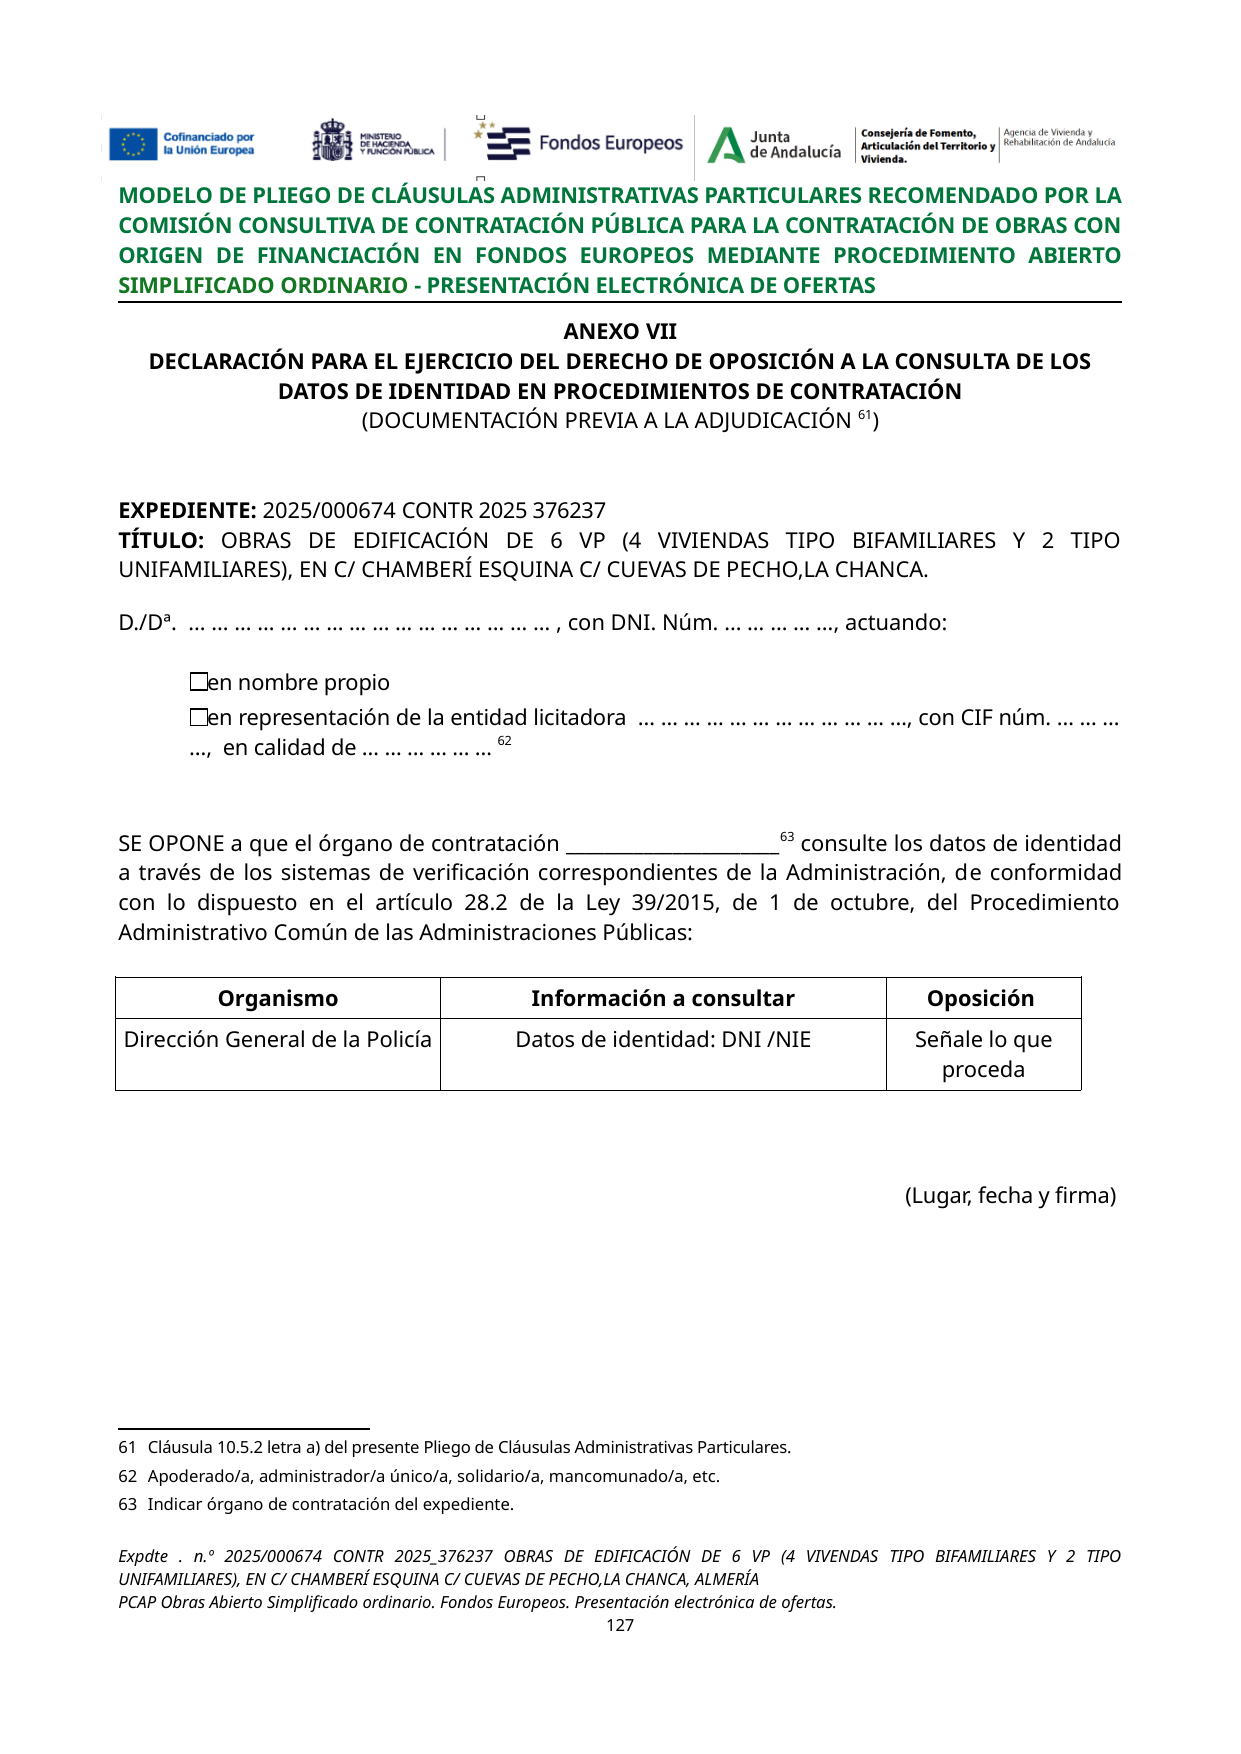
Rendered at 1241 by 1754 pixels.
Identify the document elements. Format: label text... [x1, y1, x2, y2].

table_cell Datos de identidad: DNI /NIE [441, 1019, 886, 1090]
text SE OPONE a que el órgano de contratación ______________________ consulte los datos de identidad a través de los sistemas de verificación correspondientes de la Administración, de conformidad con lo dispuesto en el artículo 28.2 de la Ley 39/2015, de 1 de octubre, del Procedimiento Administrativo Común de las Administraciones Públicas: [118, 827, 1122, 947]
table_header Oposición [887, 978, 1081, 1018]
text Indicar órgano de contratación del expediente. [118, 1493, 1122, 1516]
text Cláusula 10.5.2 letra a) del presente Pliego de Cláusulas Administrativas Particulares. [118, 1436, 1122, 1458]
table_header Información a consultar [441, 978, 886, 1018]
table_cell Dirección General de la Policía [116, 1019, 440, 1090]
text (Lugar, fecha y firma) [118, 1180, 1122, 1209]
text D./Dª. … … … … … … … … … … … … … … … … , con DNI. Núm. … … … … …, actuando: [118, 607, 1122, 637]
picture [101, 112, 1128, 181]
text EXPEDIENTE: 2025/000674 CONTR 2025 376237 [118, 495, 1122, 524]
text ANEXO VII [118, 316, 1122, 346]
text Apoderado/a, administrador/a único/a, solidario/a, mancomunado/a, etc. [118, 1464, 1122, 1487]
text en nombre propio [189, 666, 1122, 696]
table_cell Señale lo que proceda [887, 1019, 1081, 1090]
table_header Organismo [116, 978, 440, 1018]
text en representación de la entidad licitadora … … … … … … … … … … … …, con CIF núm. … … … …, en calidad de … … … … … … [189, 702, 1122, 762]
text DECLARACIÓN PARA EL EJERCICIO DEL DERECHO DE OPOSICIÓN A LA CONSULTA DE LOS DATOS DE IDENTIDAD EN PROCEDIMIENTOS DE CONTRATACIÓN [118, 346, 1122, 405]
text TÍTULO: OBRAS DE EDIFICACIÓN DE 6 VP (4 VIVIENDAS TIPO BIFAMILIARES Y 2 TIPO UNIFAMILIARES), EN C/ CHAMBERÍ ESQUINA C/ CUEVAS DE PECHO,LA CHANCA. [118, 524, 1122, 584]
text (DOCUMENTACIÓN PREVIA A LA ADJUDICACIÓN ) [118, 405, 1122, 435]
text MODELO DE PLIEGO DE CLÁUSULAS ADMINISTRATIVAS PARTICULARES RECOMENDADO POR LA COMISIÓN CONSULTIVA DE CONTRATACIÓN PÚBLICA PARA LA CONTRATACIÓN DE OBRAS CON ORIGEN DE FINANCIACIÓN EN FONDOS EUROPEOS MEDIANTE PROCEDIMIENTO ABIERTO SIMPLIFICADO ORDINARIO - PRESENTACIÓN ELECTRÓNICA DE OFERTAS [118, 181, 1122, 301]
